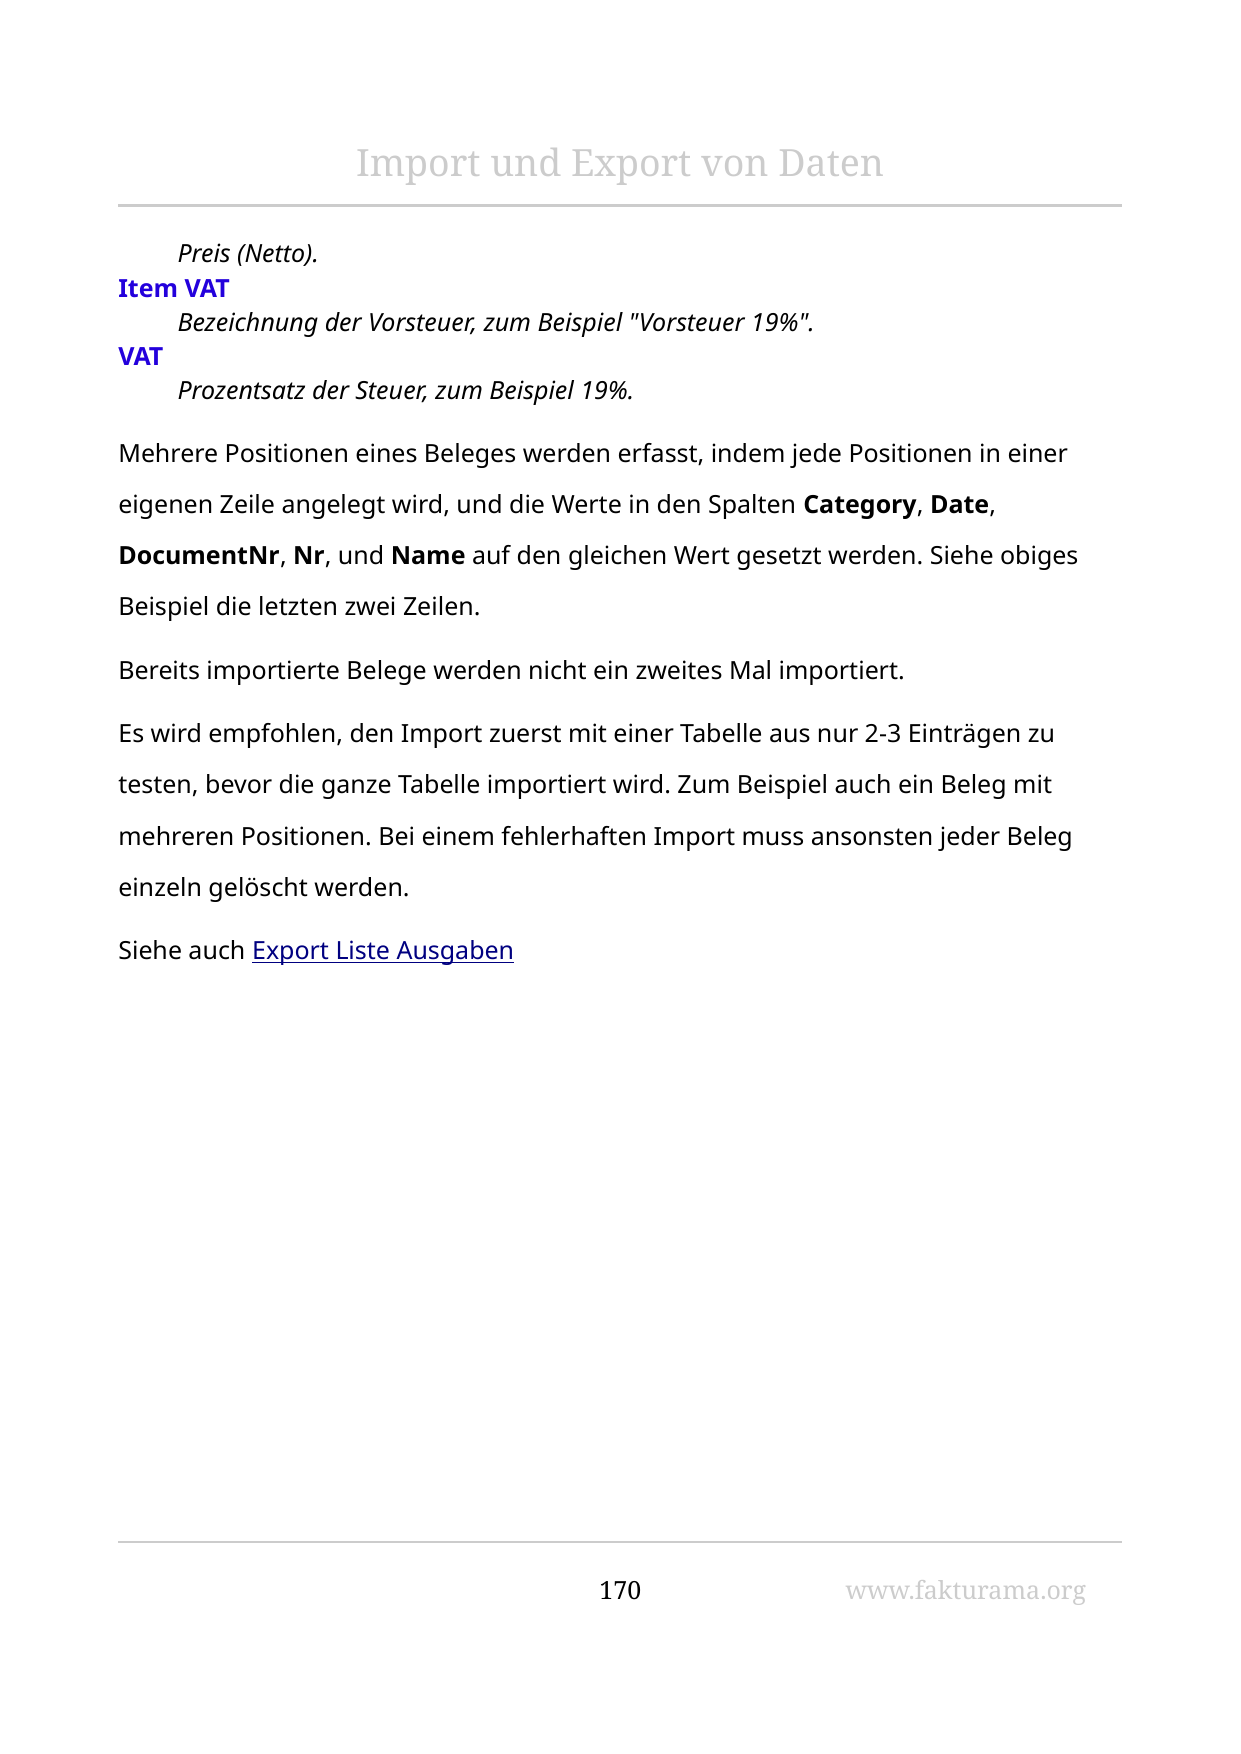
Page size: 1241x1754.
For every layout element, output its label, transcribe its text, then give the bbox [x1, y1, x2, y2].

subtitle VAT [118, 338, 1122, 372]
subtitle Item VAT [118, 270, 1122, 304]
list Bezeichnung der Vorsteuer, zum Beispiel "Vorsteuer 19%". [177, 304, 1122, 338]
text Es wird empfohlen, den Import zuerst mit einer Tabelle aus nur 2-3 Einträgen zu testen, bevor die ganze Tabelle importiert wird. Zum Beispiel auch ein Beleg mit mehreren Positionen. Bei einem fehlerhaften Import muss ansonsten jeder Beleg einzeln gelöscht werden. [118, 716, 1122, 903]
list Prozentsatz der Steuer, zum Beispiel 19%. [177, 372, 1122, 406]
list Preis (Netto). [177, 236, 1122, 270]
text Siehe auch Export Liste Ausgaben [118, 933, 1122, 967]
text Bereits importierte Belege werden nicht ein zweites Mal importiert. [118, 653, 1122, 687]
text Mehrere Positionen eines Beleges werden erfasst, indem jede Positionen in einer eigenen Zeile angelegt wird, und die Werte in den Spalten Category, Date, DocumentNr, Nr, und Name auf den gleichen Wert gesetzt werden. Siehe obiges Beispiel die letzten zwei Zeilen. [118, 436, 1122, 623]
